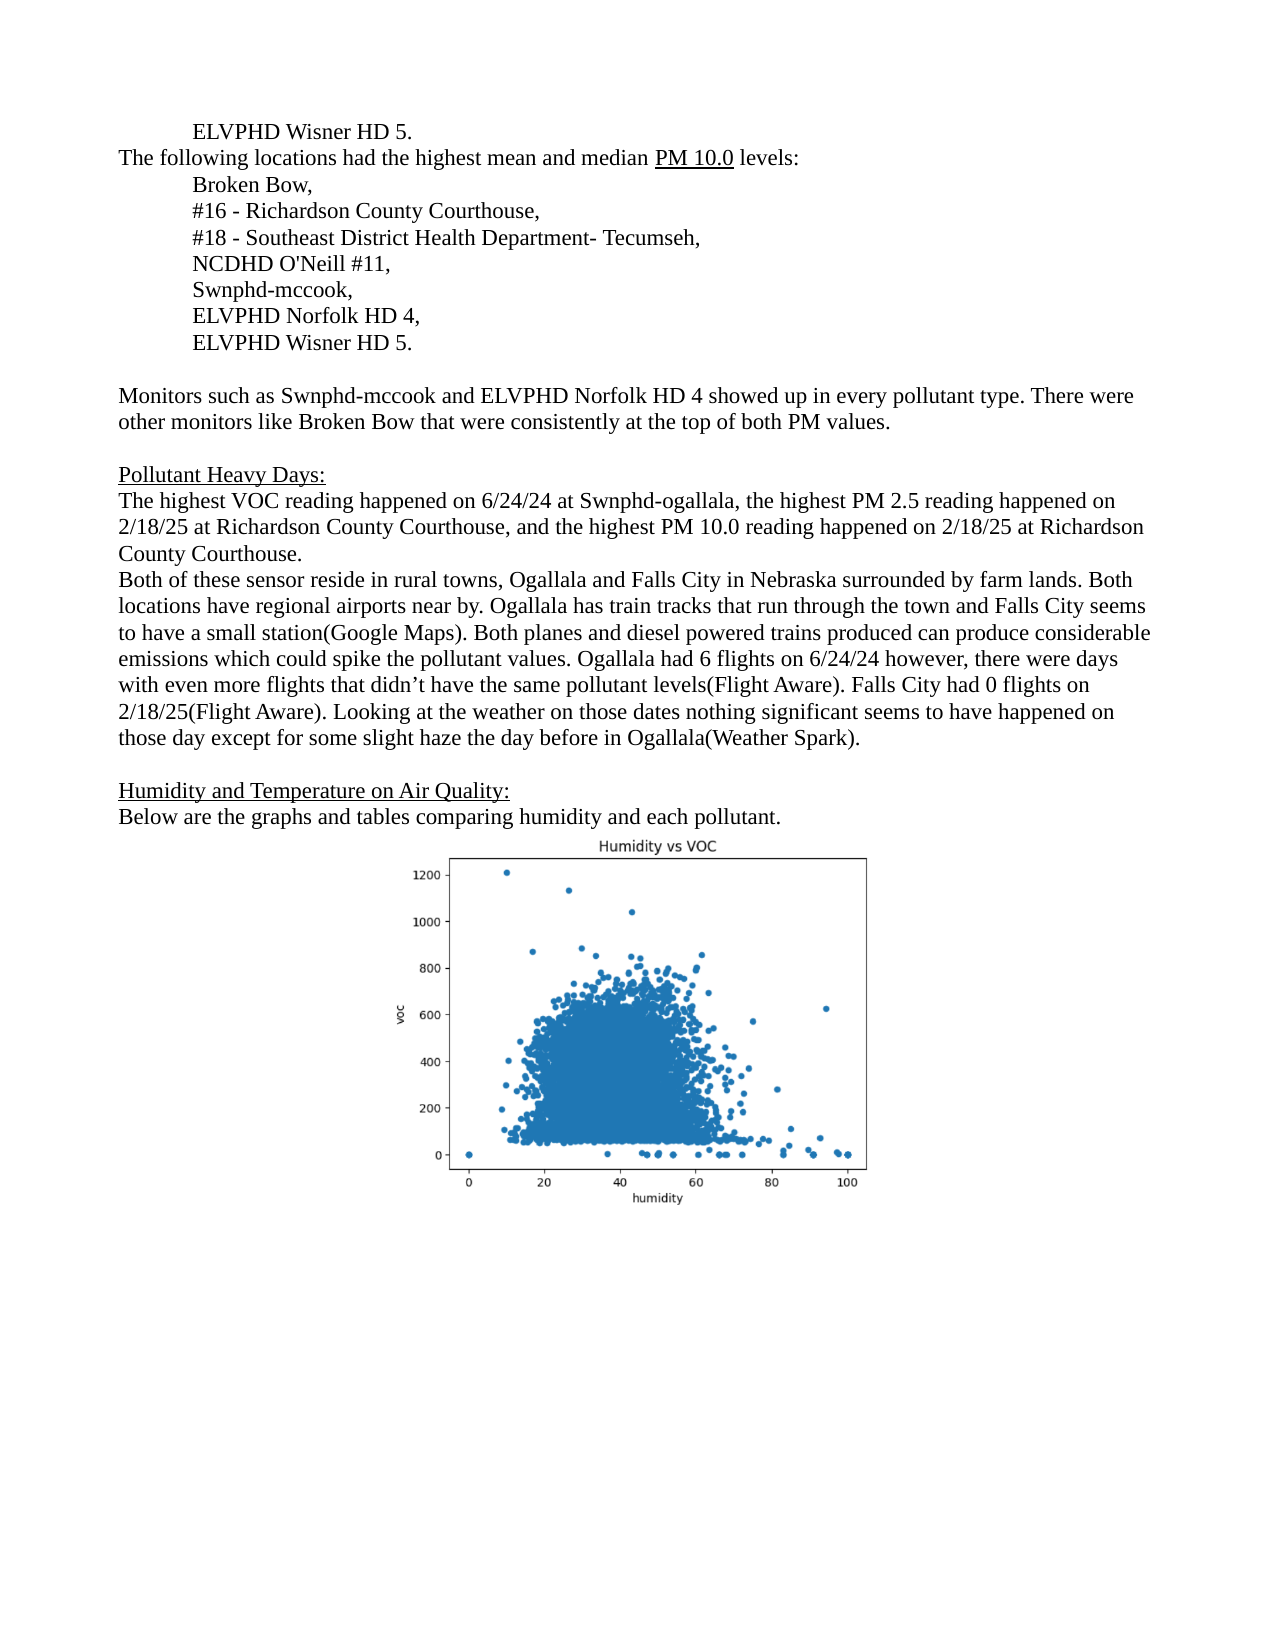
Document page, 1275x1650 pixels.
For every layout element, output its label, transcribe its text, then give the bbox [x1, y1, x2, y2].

text #18 - Southeast District Health Department- Tecumseh, [118, 223, 1157, 250]
text The highest VOC reading happened on 6/24/24 at Swnphd-ogallala, the highest PM 2.5 reading happened on 2/18/25 at Richardson County Courthouse, and the highest PM 10.0 reading happened on 2/18/25 at Richardson County Courthouse. [118, 487, 1157, 566]
text Swnphd-mccook, [118, 276, 1157, 303]
text Pollutant Heavy Days: [118, 461, 1157, 487]
text #16 - Richardson County Courthouse, [118, 197, 1157, 223]
text Below are the graphs and tables comparing humidity and each pollutant. [118, 803, 1157, 830]
text NCDHD O'Neill #11, [118, 250, 1157, 276]
text Monitors such as Swnphd-mccook and ELVPHD Norfolk HD 4 showed up in every pollutant type. There were other monitors like Broken Bow that were consistently at the top of both PM values. [118, 382, 1157, 434]
text The following locations had the highest mean and median PM 10.0 levels: [118, 144, 1157, 171]
text Both of these sensor reside in rural towns, Ogallala and Falls City in Nebraska surrounded by farm lands. Both locations have regional airports near by. Ogallala has train tracks that run through the town and Falls City seems to have a small station(Google Maps). Both planes and diesel powered trains produced can produce considerable emissions which could spike the pollutant values. Ogallala had 6 flights on 6/24/24 however, there were days with even more flights that didn’t have the same pollutant levels(Flight Aware). Falls City had 0 flights on 2/18/25(Flight Aware). Looking at the weather on those dates nothing significant seems to have happened on those day except for some slight haze the day before in Ogallala(Weather Spark). [118, 566, 1157, 751]
text ELVPHD Wisner HD 5. [118, 329, 1157, 355]
picture [376, 829, 899, 1209]
text Humidity and Temperature on Air Quality: [118, 777, 1157, 803]
text ELVPHD Norfolk HD 4, [118, 303, 1157, 329]
text Broken Bow, [118, 171, 1157, 197]
text ELVPHD Wisner HD 5. [118, 118, 1157, 144]
